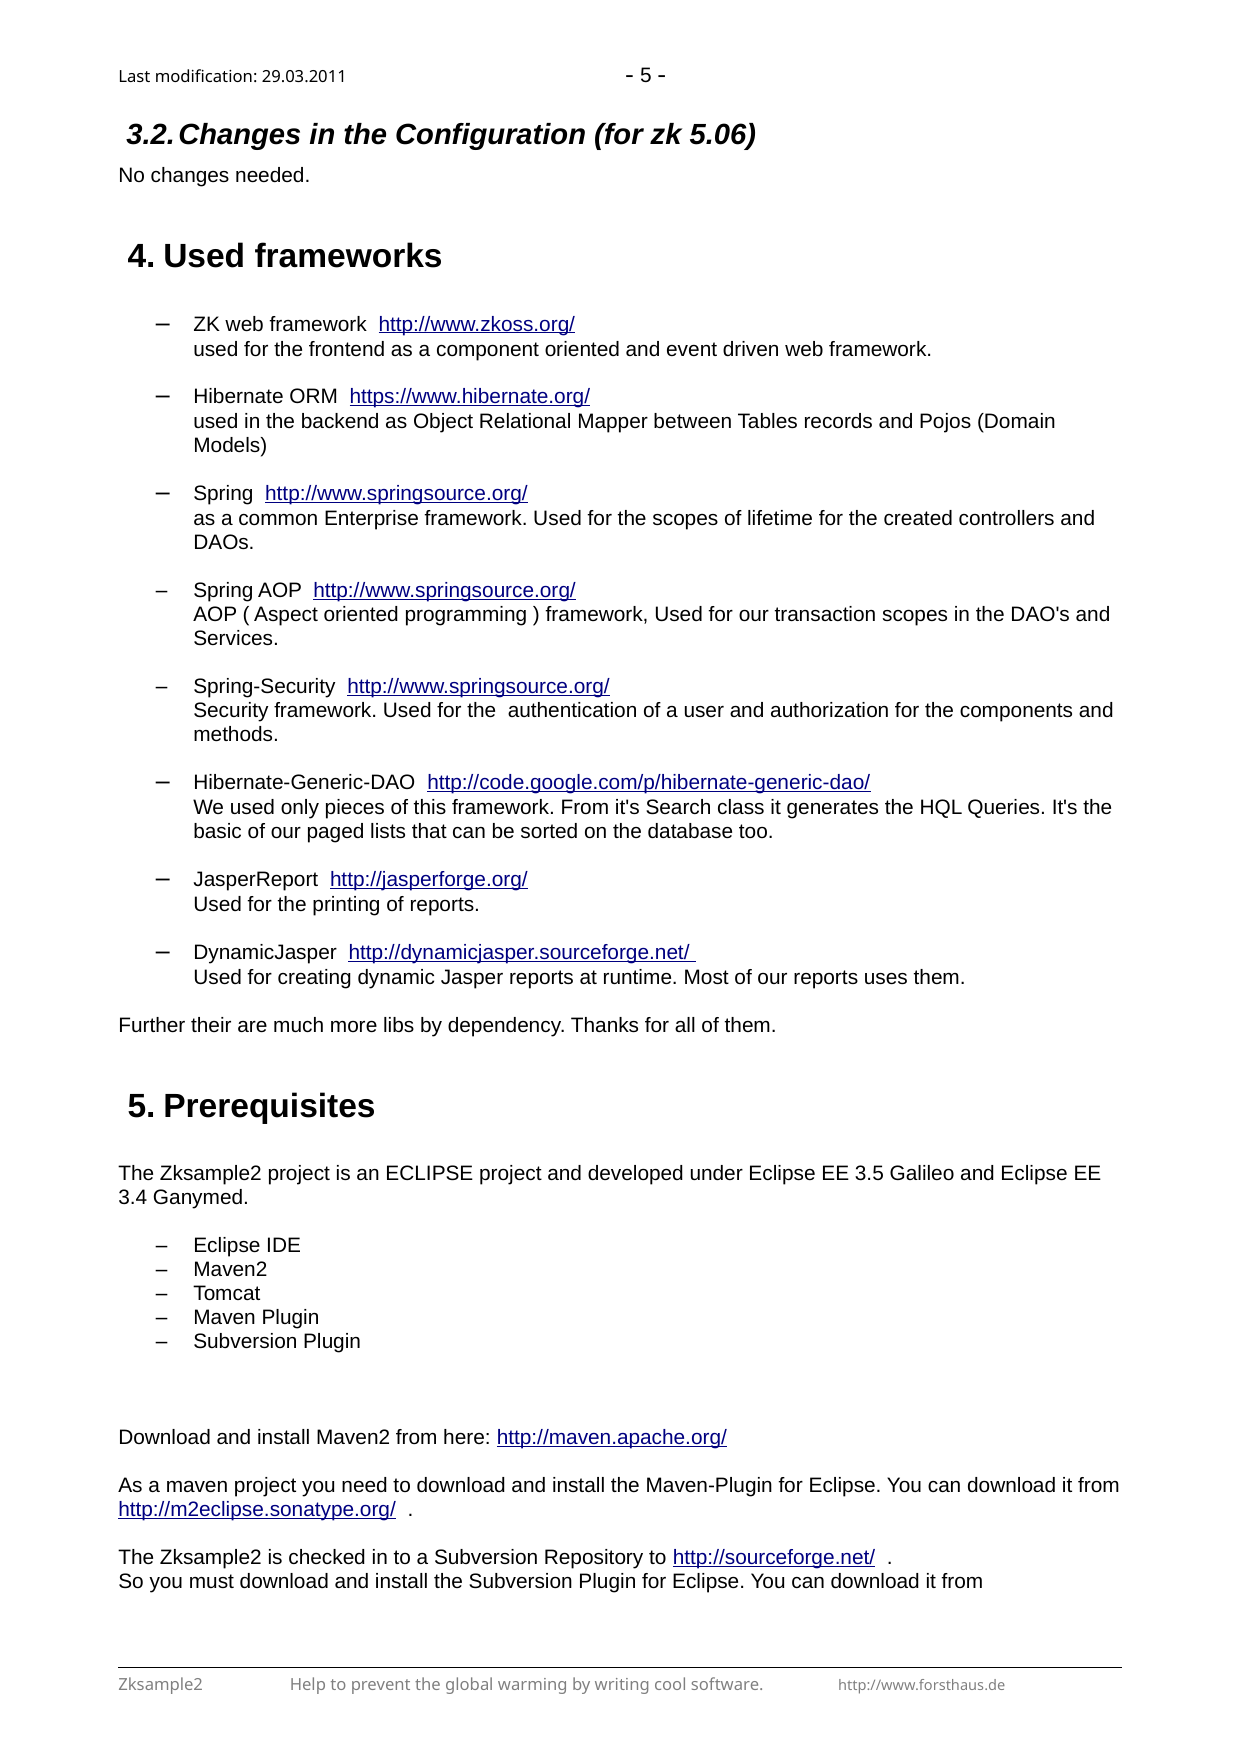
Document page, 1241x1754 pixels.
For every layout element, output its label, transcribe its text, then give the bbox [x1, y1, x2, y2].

list Subversion Plugin [156, 1329, 1122, 1353]
list Tomcat [156, 1281, 1122, 1305]
text No changes needed. [118, 163, 1122, 187]
list Used for creating dynamic Jasper reports at runtime. Most of our reports uses them. [156, 965, 1122, 989]
list JasperReport http://jasperforge.org/ [156, 867, 1122, 892]
list ZK web framework http://www.zkoss.org/ [156, 311, 1122, 336]
list used in the backend as Object Relational Mapper between Tables records and Pojos (Domain Models) [156, 409, 1122, 457]
text Further their are much more libs by dependency. Thanks for all of them. [118, 1013, 1122, 1037]
list DynamicJasper http://dynamicjasper.sourceforge.net/ [156, 940, 1122, 965]
list Used for the printing of reports. [156, 892, 1122, 916]
list as a common Enterprise framework. Used for the scopes of lifetime for the created controllers and DAOs. [156, 506, 1122, 554]
list AOP ( Aspect oriented programming ) framework, Used for our transaction scopes in the DAO's and Services. [156, 602, 1122, 650]
list Spring http://www.springsource.org/ [156, 481, 1122, 506]
list Eclipse IDE [156, 1232, 1122, 1257]
list Spring-Security http://www.springsource.org/ [156, 674, 1122, 698]
subtitle Used frameworks [118, 236, 1122, 275]
list used for the frontend as a component oriented and event driven web framework. [156, 336, 1122, 360]
list Security framework. Used for the authentication of a user and authorization for the components and methods. [156, 698, 1122, 746]
text Download and install Maven2 from here: http://maven.apache.org/ [118, 1425, 1122, 1449]
list Maven Plugin [156, 1305, 1122, 1329]
subtitle Changes in the Configuration (for zk 5.06) [118, 117, 1122, 151]
text The Zksample2 project is an ECLIPSE project and developed under Eclipse EE 3.5 Galileo and Eclipse EE 3.4 Ganymed. [118, 1161, 1122, 1208]
text The Zksample2 is checked in to a Subversion Repository to http://sourceforge.net/ . [118, 1544, 1122, 1568]
list Spring AOP http://www.springsource.org/ [156, 578, 1122, 602]
text As a maven project you need to download and install the Maven-Plugin for Eclipse. You can download it from http://m2eclipse.sonatype.org/ . [118, 1473, 1122, 1521]
list We used only pieces of this framework. From it's Search class it generates the HQL Queries. It's the basic of our paged lists that can be sorted on the database too. [156, 795, 1122, 843]
list Hibernate ORM https://www.hibernate.org/ [156, 384, 1122, 409]
text So you must download and install the Subversion Plugin for Eclipse. You can download it from [118, 1568, 1122, 1592]
list Hibernate-Generic-DAO http://code.google.com/p/hibernate-generic-dao/ [156, 770, 1122, 795]
list Maven2 [156, 1257, 1122, 1281]
subtitle Prerequisites [118, 1086, 1122, 1124]
